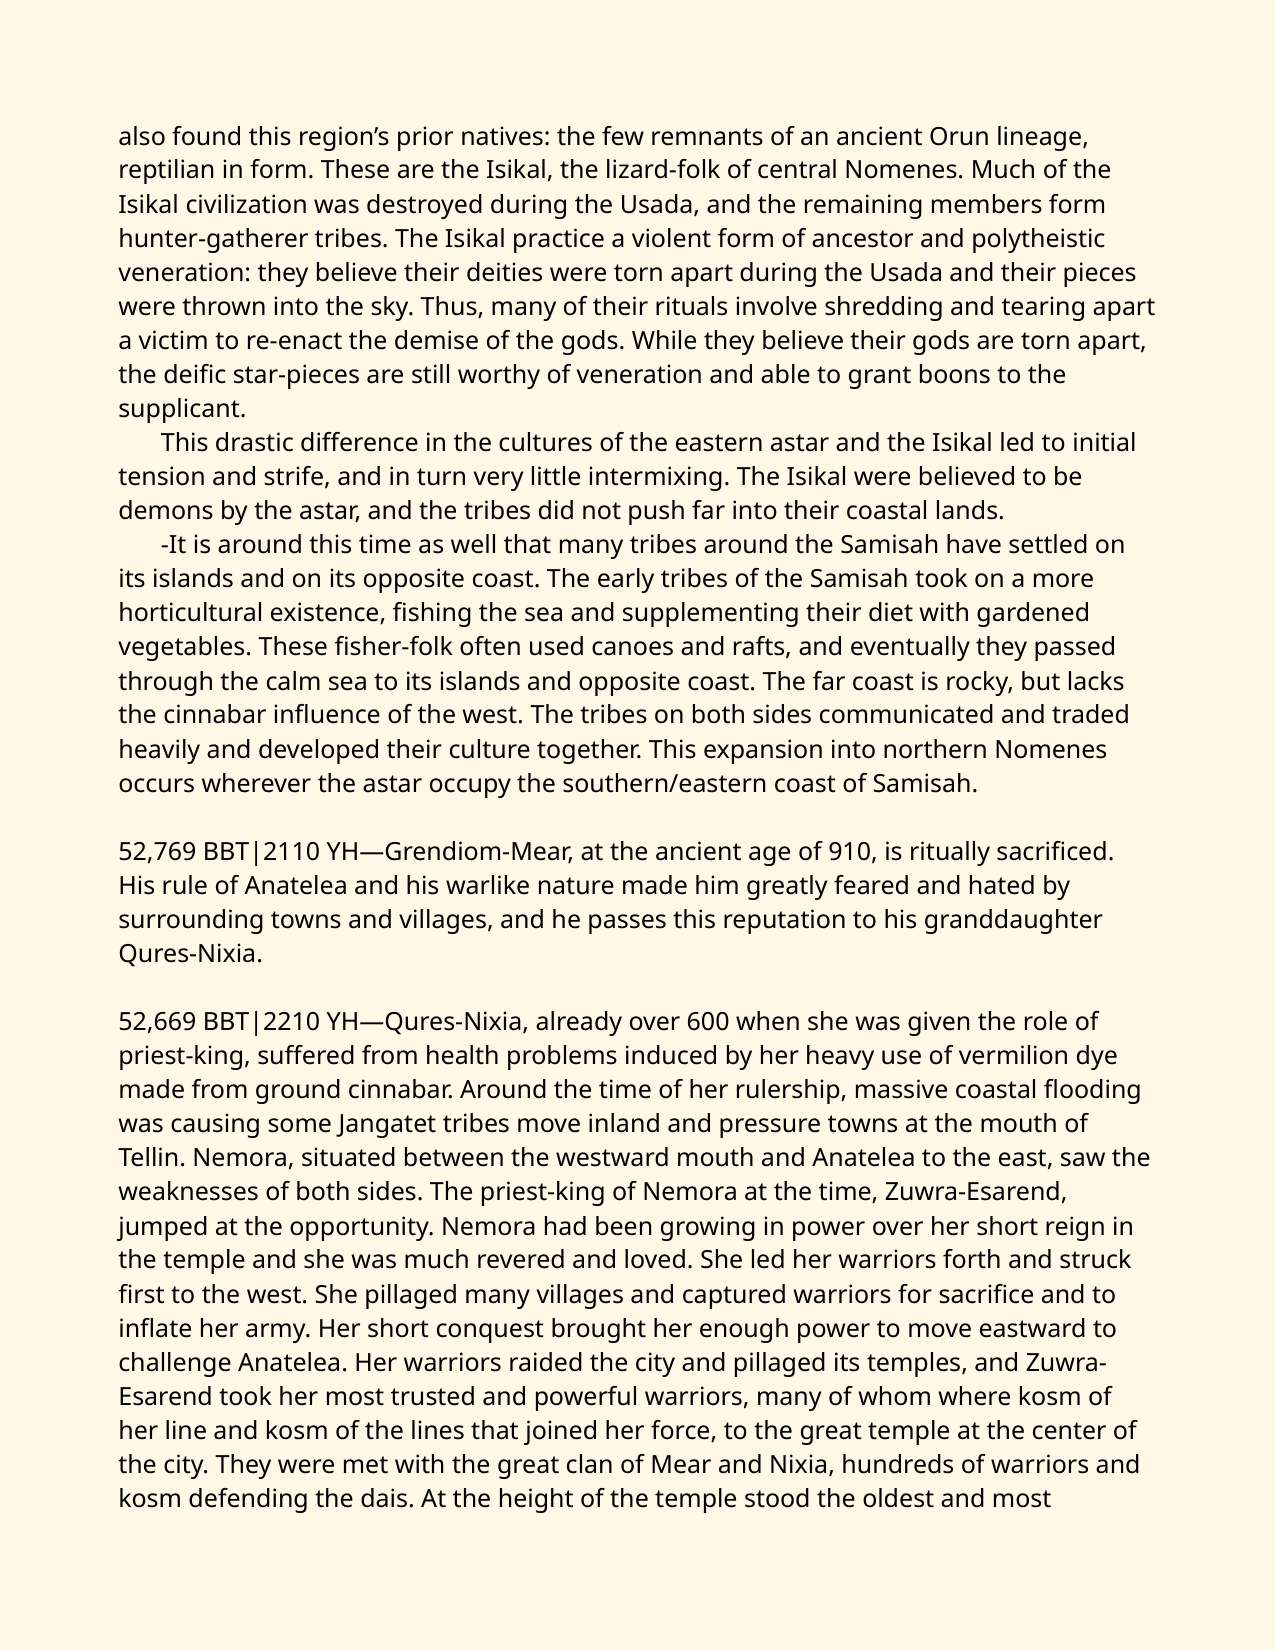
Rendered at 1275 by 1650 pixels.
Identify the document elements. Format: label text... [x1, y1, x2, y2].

text also found this region’s prior natives: the few remnants of an ancient Orun lineage, reptilian in form. These are the Isikal, the lizard-folk of central Nomenes. Much of the Isikal civilization was destroyed during the Usada, and the remaining members form hunter-gatherer tribes. The Isikal practice a violent form of ancestor and polytheistic veneration: they believe their deities were torn apart during the Usada and their pieces were thrown into the sky. Thus, many of their rituals involve shredding and tearing apart a victim to re-enact the demise of the gods. While they believe their gods are torn apart, the deific star-pieces are still worthy of veneration and able to grant boons to the supplicant. [118, 118, 1157, 425]
text This drastic difference in the cultures of the eastern astar and the Isikal led to initial tension and strife, and in turn very little intermixing. The Isikal were believed to be demons by the astar, and the tribes did not push far into their coastal lands. [118, 425, 1157, 527]
text -It is around this time as well that many tribes around the Samisah have settled on its islands and on its opposite coast. The early tribes of the Samisah took on a more horticultural existence, fishing the sea and supplementing their diet with gardened vegetables. These fisher-folk often used canoes and rafts, and eventually they passed through the calm sea to its islands and opposite coast. The far coast is rocky, but lacks the cinnabar influence of the west. The tribes on both sides communicated and traded heavily and developed their culture together. This expansion into northern Nomenes occurs wherever the astar occupy the southern/eastern coast of Samisah. [118, 527, 1157, 799]
text 52,669 BBT|2210 YH—Qures-Nixia, already over 600 when she was given the role of priest-king, suffered from health problems induced by her heavy use of vermilion dye made from ground cinnabar. Around the time of her rulership, massive coastal flooding was causing some Jangatet tribes move inland and pressure towns at the mouth of Tellin. Nemora, situated between the westward mouth and Anatelea to the east, saw the weaknesses of both sides. The priest-king of Nemora at the time, Zuwra-Esarend, jumped at the opportunity. Nemora had been growing in power over her short reign in the temple and she was much revered and loved. She led her warriors forth and struck first to the west. She pillaged many villages and captured warriors for sacrifice and to inflate her army. Her short conquest brought her enough power to move eastward to challenge Anatelea. Her warriors raided the city and pillaged its temples, and Zuwra-Esarend took her most trusted and powerful warriors, many of whom where kosm of her line and kosm of the lines that joined her force, to the great temple at the center of the city. They were met with the great clan of Mear and Nixia, hundreds of warriors and kosm defending the dais. At the height of the temple stood the oldest and most [118, 1004, 1157, 1515]
text 52,769 BBT|2110 YH—Grendiom-Mear, at the ancient age of 910, is ritually sacrificed. His rule of Anatelea and his warlike nature made him greatly feared and hated by surrounding towns and villages, and he passes this reputation to his granddaughter Qures-Nixia. [118, 833, 1157, 970]
